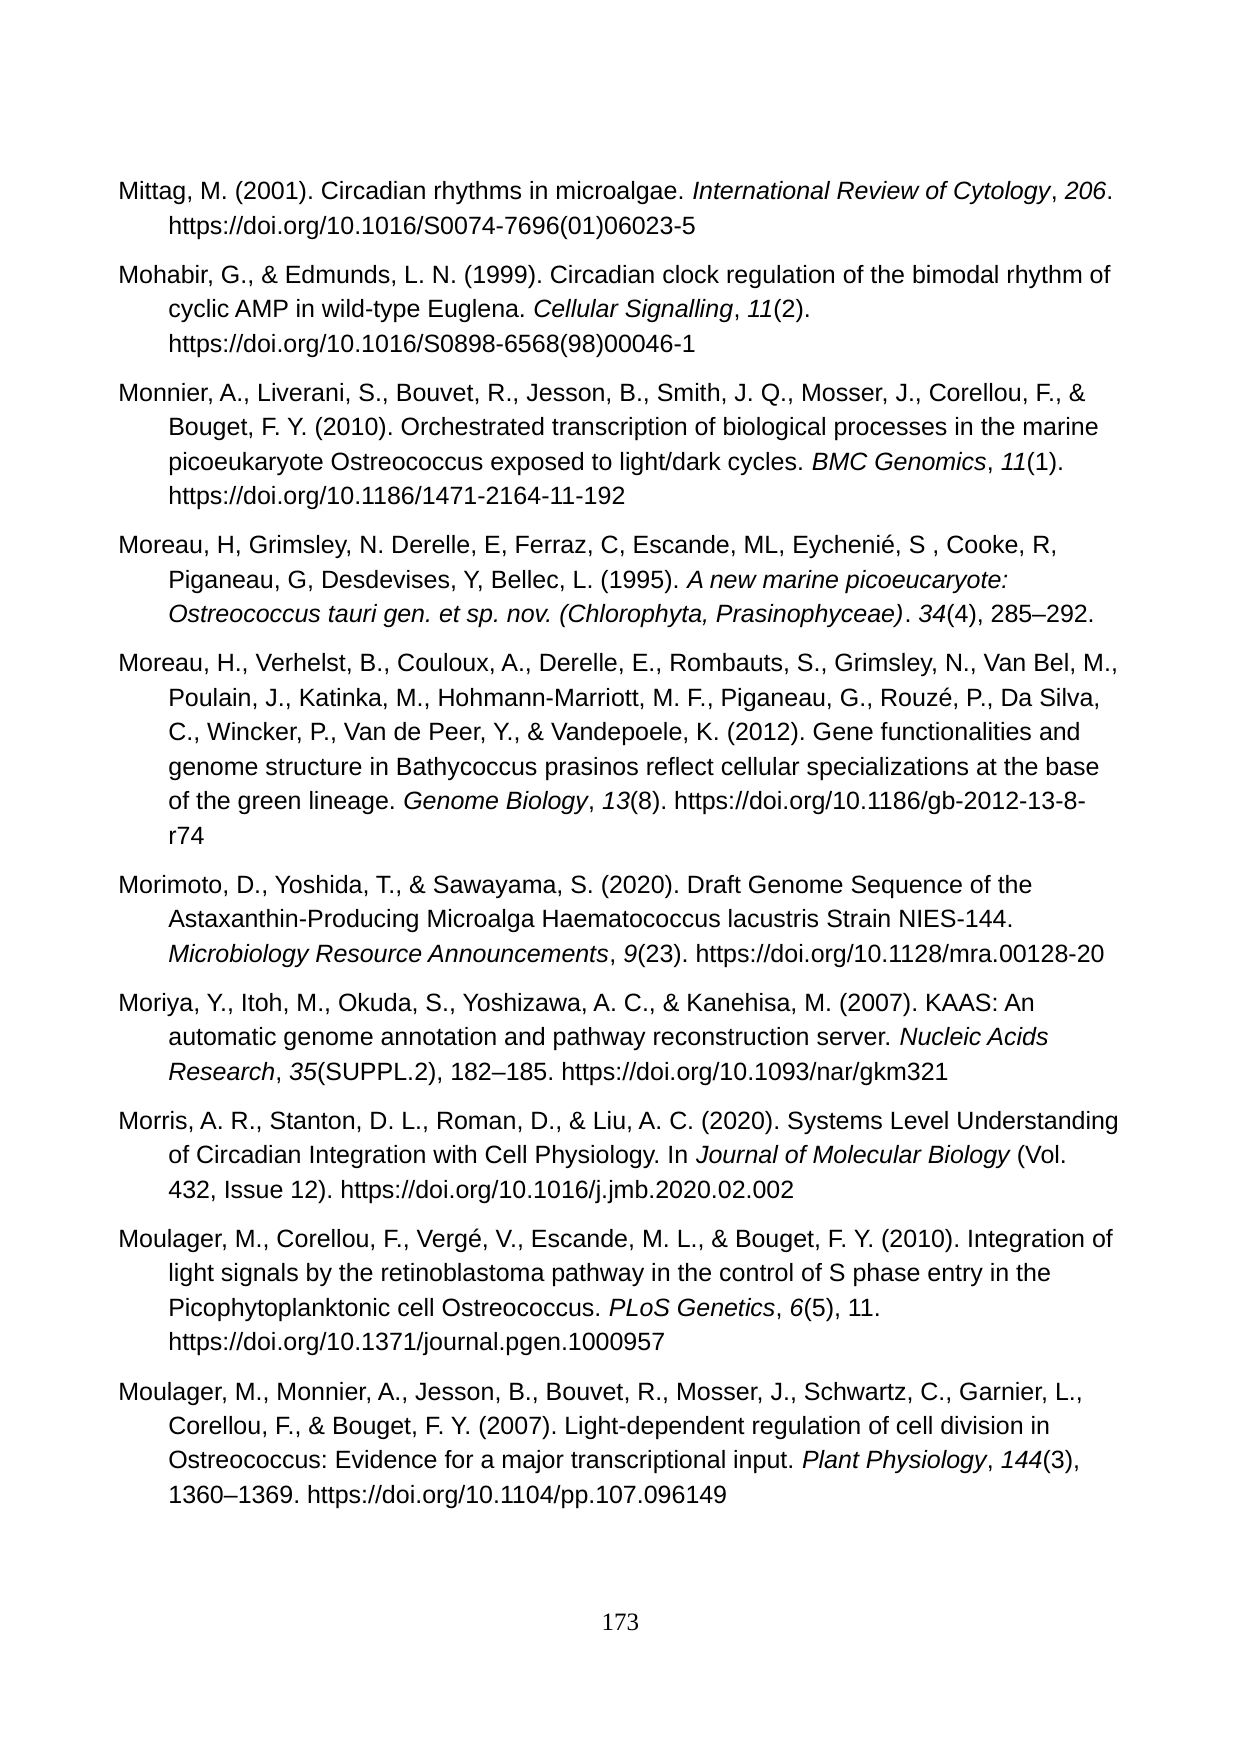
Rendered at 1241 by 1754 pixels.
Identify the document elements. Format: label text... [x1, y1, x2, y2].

text Moulager, M., Corellou, F., Vergé, V., Escande, M. L., & Bouget, F. Y. (2010). Integration of light signals by the retinoblastoma pathway in the control of S phase entry in the Picophytoplanktonic cell Ostreococcus. PLoS Genetics, 6(5), 11. https://doi.org/10.1371/journal.pgen.1000957 [118, 1224, 1122, 1356]
text Mohabir, G., & Edmunds, L. N. (1999). Circadian clock regulation of the bimodal rhythm of cyclic AMP in wild-type Euglena. Cellular Signalling, 11(2). https://doi.org/10.1016/S0898-6568(98)00046-1 [118, 260, 1122, 358]
text Morimoto, D., Yoshida, T., & Sawayama, S. (2020). Draft Genome Sequence of the Astaxanthin-Producing Microalga Haematococcus lacustris Strain NIES-144. Microbiology Resource Announcements, 9(23). https://doi.org/10.1128/mra.00128-20 [118, 870, 1122, 968]
text Mittag, M. (2001). Circadian rhythms in microalgae. International Review of Cytology, 206. https://doi.org/10.1016/S0074-7696(01)06023-5 [118, 176, 1122, 239]
text Morris, A. R., Stanton, D. L., Roman, D., & Liu, A. C. (2020). Systems Level Understanding of Circadian Integration with Cell Physiology. In Journal of Molecular Biology (Vol. 432, Issue 12). https://doi.org/10.1016/j.jmb.2020.02.002 [118, 1106, 1122, 1204]
text Moriya, Y., Itoh, M., Okuda, S., Yoshizawa, A. C., & Kanehisa, M. (2007). KAAS: An automatic genome annotation and pathway reconstruction server. Nucleic Acids Research, 35(SUPPL.2), 182–185. https://doi.org/10.1093/nar/gkm321 [118, 988, 1122, 1086]
text Moreau, H, Grimsley, N. Derelle, E, Ferraz, C, Escande, ML, Eychenié, S , Cooke, R, Piganeau, G, Desdevises, Y, Bellec, L. (1995). A new marine picoeucaryote: Ostreococcus tauri gen. et sp. nov. (Chlorophyta, Prasinophyceae). 34(4), 285–292. [118, 530, 1122, 628]
text Monnier, A., Liverani, S., Bouvet, R., Jesson, B., Smith, J. Q., Mosser, J., Corellou, F., & Bouget, F. Y. (2010). Orchestrated transcription of biological processes in the marine picoeukaryote Ostreococcus exposed to light/dark cycles. BMC Genomics, 11(1). https://doi.org/10.1186/1471-2164-11-192 [118, 378, 1122, 510]
text Moulager, M., Monnier, A., Jesson, B., Bouvet, R., Mosser, J., Schwartz, C., Garnier, L., Corellou, F., & Bouget, F. Y. (2007). Light-dependent regulation of cell division in Ostreococcus: Evidence for a major transcriptional input. Plant Physiology, 144(3), 1360–1369. https://doi.org/10.1104/pp.107.096149 [118, 1376, 1122, 1509]
text Moreau, H., Verhelst, B., Couloux, A., Derelle, E., Rombauts, S., Grimsley, N., Van Bel, M., Poulain, J., Katinka, M., Hohmann-Marriott, M. F., Piganeau, G., Rouzé, P., Da Silva, C., Wincker, P., Van de Peer, Y., & Vandepoele, K. (2012). Gene functionalities and genome structure in Bathycoccus prasinos reflect cellular specializations at the base of the green lineage. Genome Biology, 13(8). https://doi.org/10.1186/gb-2012-13-8-r74 [118, 648, 1122, 849]
